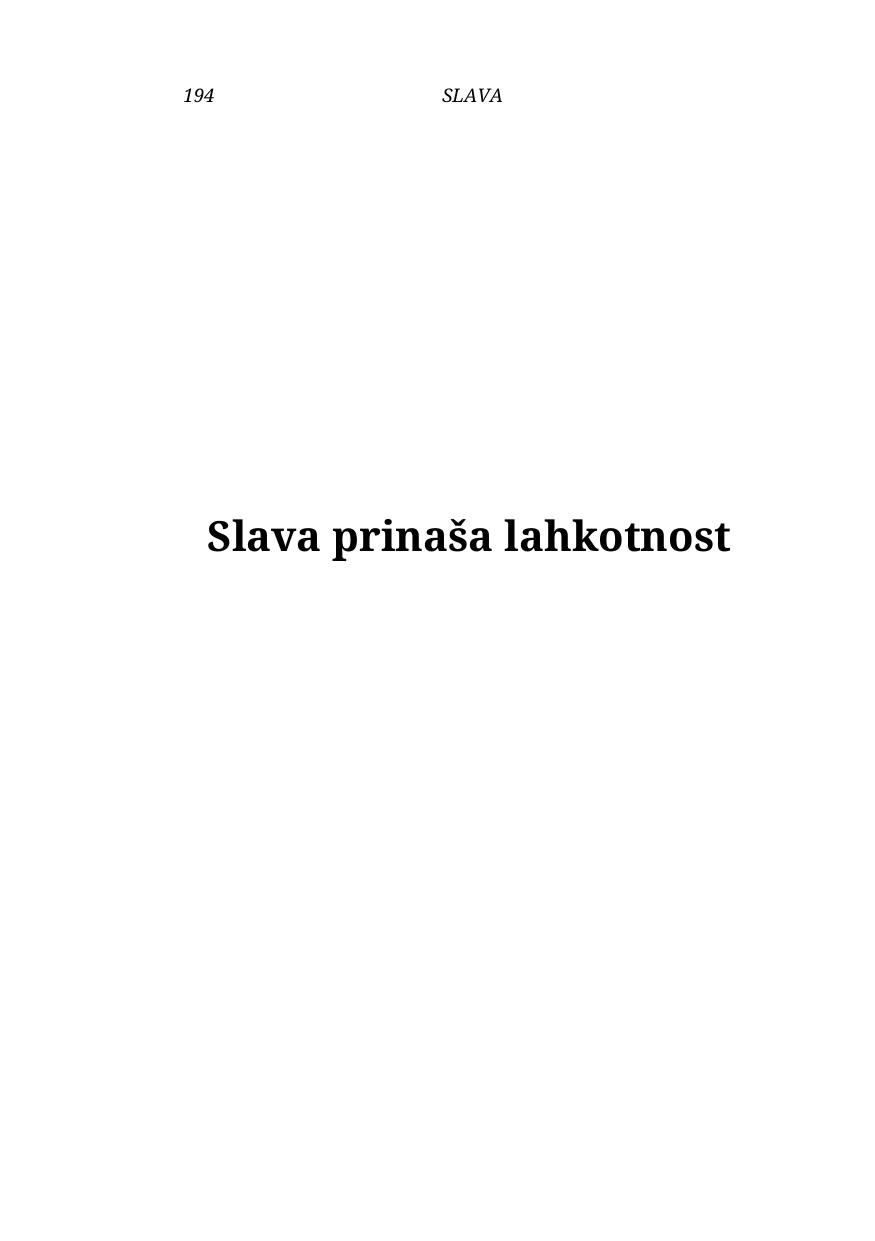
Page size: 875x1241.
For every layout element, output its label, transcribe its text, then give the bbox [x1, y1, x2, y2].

subtitle Slava prinaša lahkotnost [153, 507, 756, 564]
